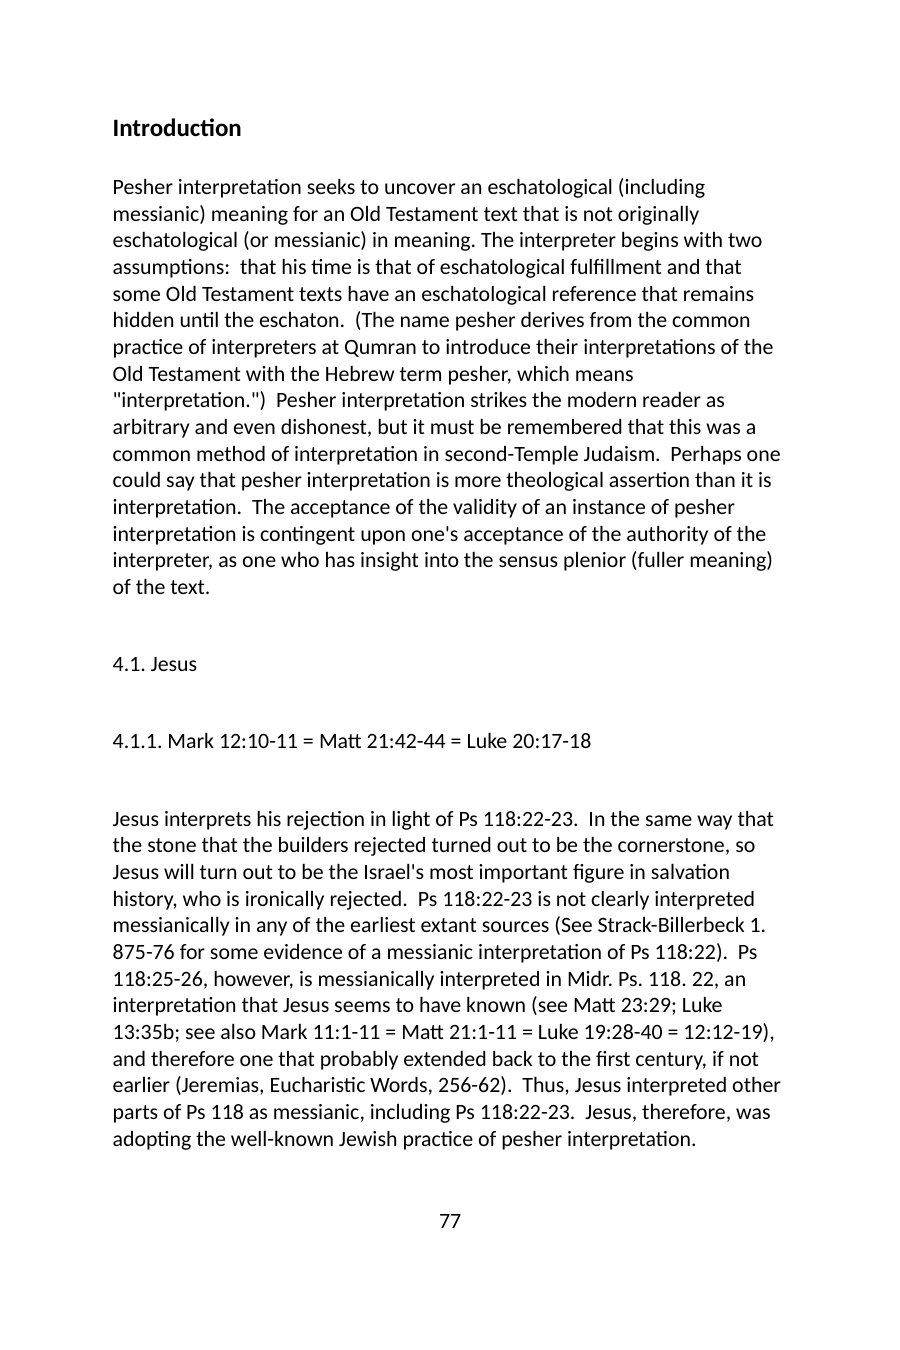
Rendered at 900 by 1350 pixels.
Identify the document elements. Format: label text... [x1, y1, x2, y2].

text Pesher interpretation seeks to uncover an eschatological (including messianic) meaning for an Old Testament text that is not originally eschatological (or messianic) in meaning. The interpreter begins with two assumptions: that his time is that of eschatological fulfillment and that some Old Testament texts have an eschatological reference that remains hidden until the eschaton. (The name pesher derives from the common practice of interpreters at Qumran to introduce their interpretations of the Old Testament with the Hebrew term pesher, which means "interpretation.") Pesher interpretation strikes the modern reader as arbitrary and even dishonest, but it must be remembered that this was a common method of interpretation in second-Temple Judaism. Perhaps one could say that pesher interpretation is more theological assertion than it is interpretation. The acceptance of the validity of an instance of pesher interpretation is contingent upon one's acceptance of the authority of the interpreter, as one who has insight into the sensus plenior (fuller meaning) of the text. [112, 173, 787, 600]
text Jesus interprets his rejection in light of Ps 118:22-23. In the same way that the stone that the builders rejected turned out to be the cornerstone, so Jesus will turn out to be the Israel's most important figure in salvation history, who is ironically rejected. Ps 118:22-23 is not clearly interpreted messianically in any of the earliest extant sources (See Strack-Billerbeck 1. 875-76 for some evidence of a messianic interpretation of Ps 118:22). Ps 118:25-26, however, is messianically interpreted in Midr. Ps. 118. 22, an interpretation that Jesus seems to have known (see Matt 23:29; Luke 13:35b; see also Mark 11:1-11 = Matt 21:1-11 = Luke 19:28-40 = 12:12-19), and therefore one that probably extended back to the first century, if not earlier (Jeremias, Eucharistic Words, 256-62). Thus, Jesus interpreted other parts of Ps 118 as messianic, including Ps 118:22-23. Jesus, therefore, was adopting the well-known Jewish practice of pesher interpretation. [112, 805, 787, 1152]
text 4.1. Jesus [112, 650, 787, 677]
text 4.1.1. Mark 12:10-11 = Matt 21:42-44 = Luke 20:17-18 [112, 728, 787, 754]
